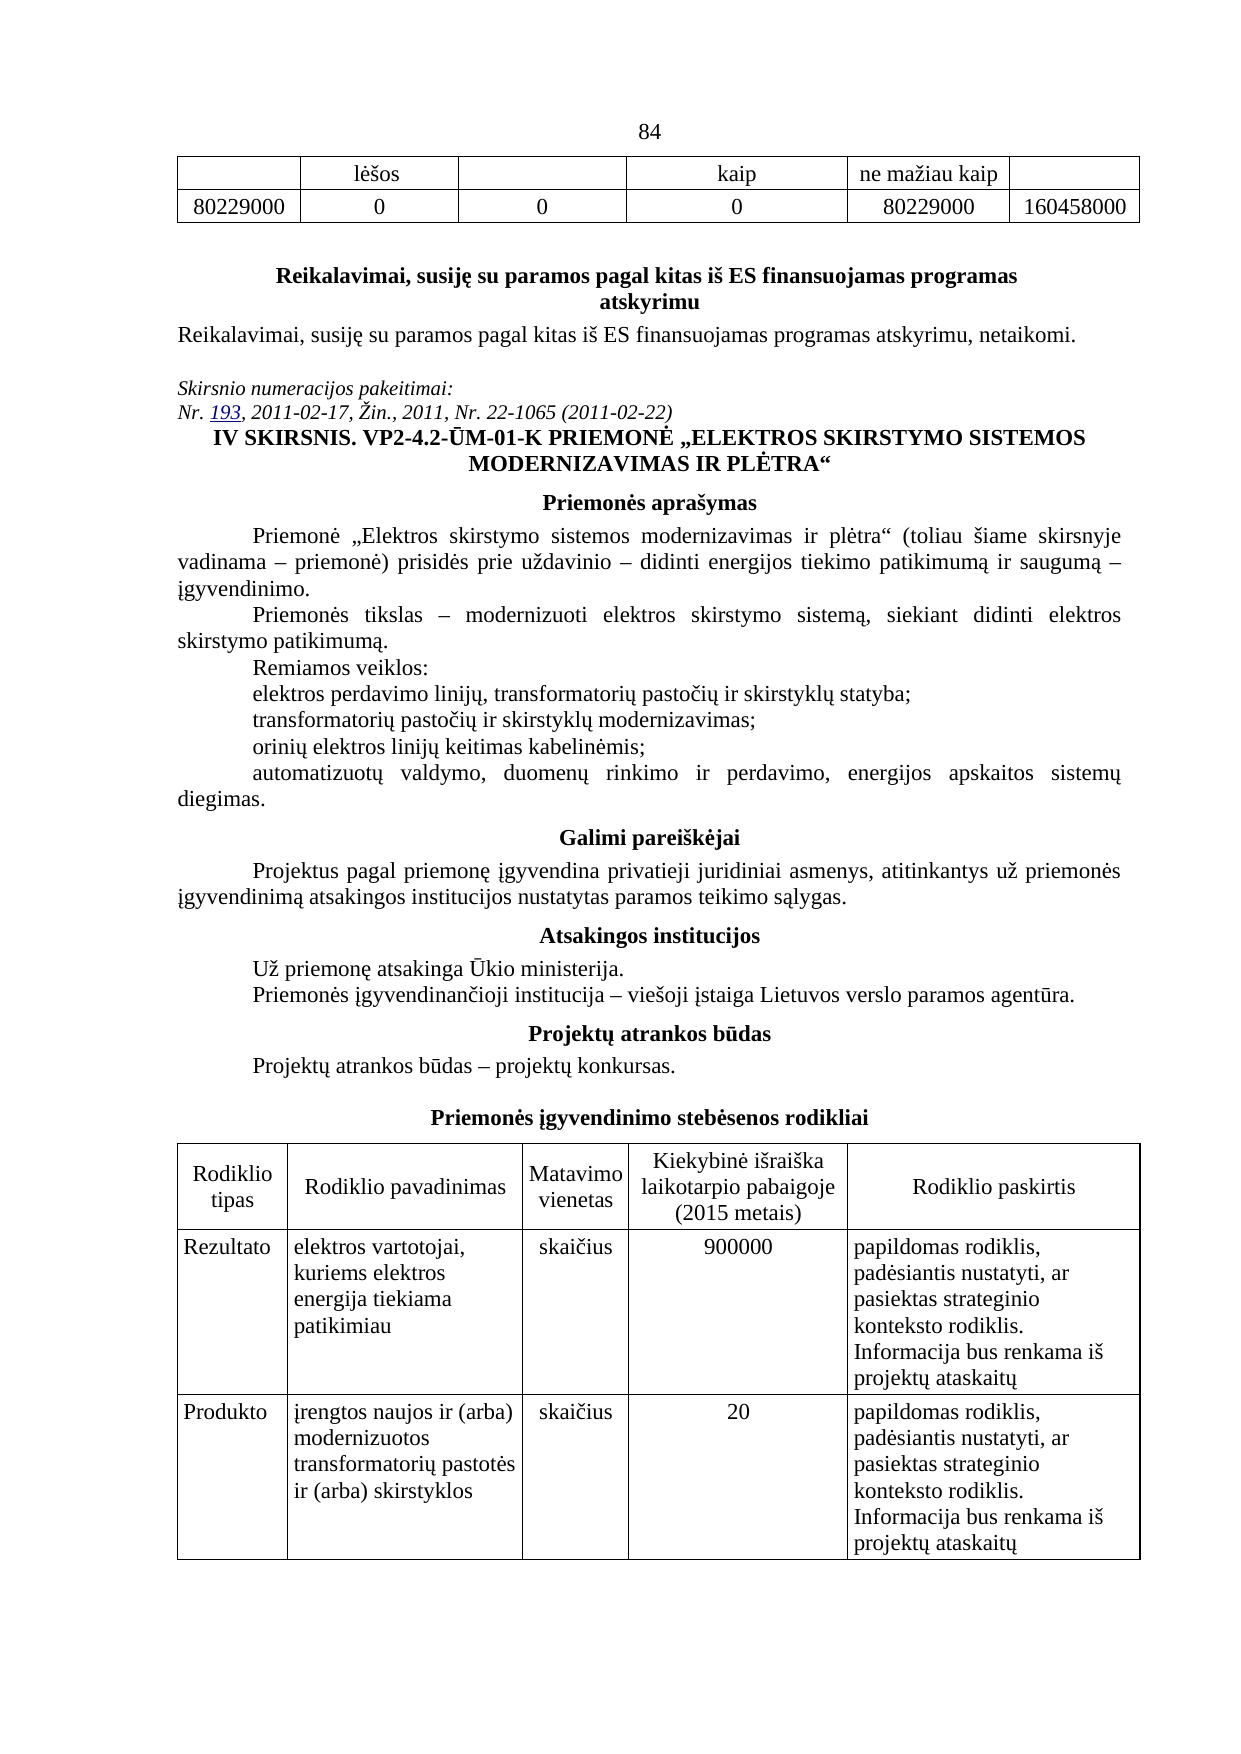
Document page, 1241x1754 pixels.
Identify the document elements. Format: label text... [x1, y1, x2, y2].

table_header Kiekybinė išraiška laikotarpio pabaigoje (2015 metais) [629, 1144, 847, 1229]
table_header Rodiklio paskirtis [848, 1144, 1139, 1229]
table_header [1010, 157, 1139, 189]
text Remiamos veiklos: [177, 654, 1122, 680]
table_cell lėšos [301, 157, 458, 189]
table_header Rodiklio tipas [178, 1144, 287, 1229]
table_cell papildomas rodiklis, padėsiantis nustatyti, ar pasiektas strateginio konteksto rodiklis. Informacija bus renkama iš projektų ataskaitų [848, 1395, 1139, 1559]
text Nr. 193, 2011-02-17, Žin., 2011, Nr. 22-1065 (2011-02-22) [177, 400, 1122, 424]
text elektros perdavimo linijų, transformatorių pastočių ir skirstyklų statyba; [177, 680, 1122, 706]
text orinių elektros linijų keitimas kabelinėmis; [177, 733, 1122, 759]
text automatizuotų valdymo, duomenų rinkimo ir perdavimo, energijos apskaitos sistemų diegimas. [177, 759, 1122, 812]
text Priemonės įgyvendinimo stebėsenos rodikliai [177, 1104, 1122, 1130]
text Priemonės aprašymas [177, 489, 1122, 516]
table_cell 0 [301, 190, 458, 222]
table_cell Produkto [178, 1395, 287, 1559]
text Reikalavimai, susiję su paramos pagal kitas iš ES finansuojamas programas atskyrimu [177, 262, 1122, 315]
text Projektų atrankos būdas [177, 1020, 1122, 1046]
table_cell 0 [627, 190, 847, 222]
table_cell 0 [459, 190, 626, 222]
table_cell [178, 157, 300, 189]
table_header Matavimo vienetas [523, 1144, 628, 1229]
text Skirsnio numeracijos pakeitimai: [177, 376, 1122, 400]
table_cell įrengtos naujos ir (arba) modernizuotos transformatorių pastotės ir (arba) skirstyklos [288, 1395, 522, 1559]
text Reikalavimai, susiję su paramos pagal kitas iš ES finansuojamas programas atskyrimu, netaikomi. [177, 321, 1122, 347]
text Priemonės įgyvendinančioji institucija – viešoji įstaiga Lietuvos verslo paramos agentūra. [177, 981, 1122, 1007]
table_cell skaičius [523, 1395, 628, 1559]
table_cell skaičius [523, 1230, 628, 1394]
text Priemonės tikslas – modernizuoti elektros skirstymo sistemą, siekiant didinti elektros skirstymo patikimumą. [177, 601, 1122, 654]
text Projektų atrankos būdas – projektų konkursas. [177, 1053, 1122, 1079]
table_cell 20 [629, 1395, 847, 1559]
table_cell elektros vartotojai, kuriems elektros energija tiekiama patikimiau [288, 1230, 522, 1394]
table_cell 80229000 [178, 190, 300, 222]
table_cell papildomas rodiklis, padėsiantis nustatyti, ar pasiektas strateginio konteksto rodiklis. Informacija bus renkama iš projektų ataskaitų [848, 1230, 1139, 1394]
text transformatorių pastočių ir skirstyklų modernizavimas; [177, 706, 1122, 733]
text Atsakingos institucijos [177, 922, 1122, 948]
table_cell ne mažiau kaip [848, 157, 1009, 189]
table_cell [459, 157, 626, 189]
subtitle IV SKIRSNIS. VP2-4.2-ŪM-01-K priemonė „Elektros skirstymo sistemos modernizavimas ir plėtra“ [177, 424, 1122, 477]
table_cell 900000 [629, 1230, 847, 1394]
table_cell 160458000 [1010, 190, 1139, 222]
text Projektus pagal priemonę įgyvendina privatieji juridiniai asmenys, atitinkantys už priemonės įgyvendinimą atsakingos institucijos nustatytas paramos teikimo sąlygas. [177, 857, 1122, 910]
table_cell 80229000 [848, 190, 1009, 222]
table_cell kaip [627, 157, 847, 189]
text Priemonė „Elektros skirstymo sistemos modernizavimas ir plėtra“ (toliau šiame skirsnyje vadinama – priemonė) prisidės prie uždavinio – didinti energijos tiekimo patikimumą ir saugumą – įgyvendinimo. [177, 522, 1122, 601]
table_header Rodiklio pavadinimas [288, 1144, 522, 1229]
text Už priemonę atsakinga Ūkio ministerija. [177, 955, 1122, 981]
text Galimi pareiškėjai [177, 824, 1122, 851]
table_cell Rezultato [178, 1230, 287, 1394]
